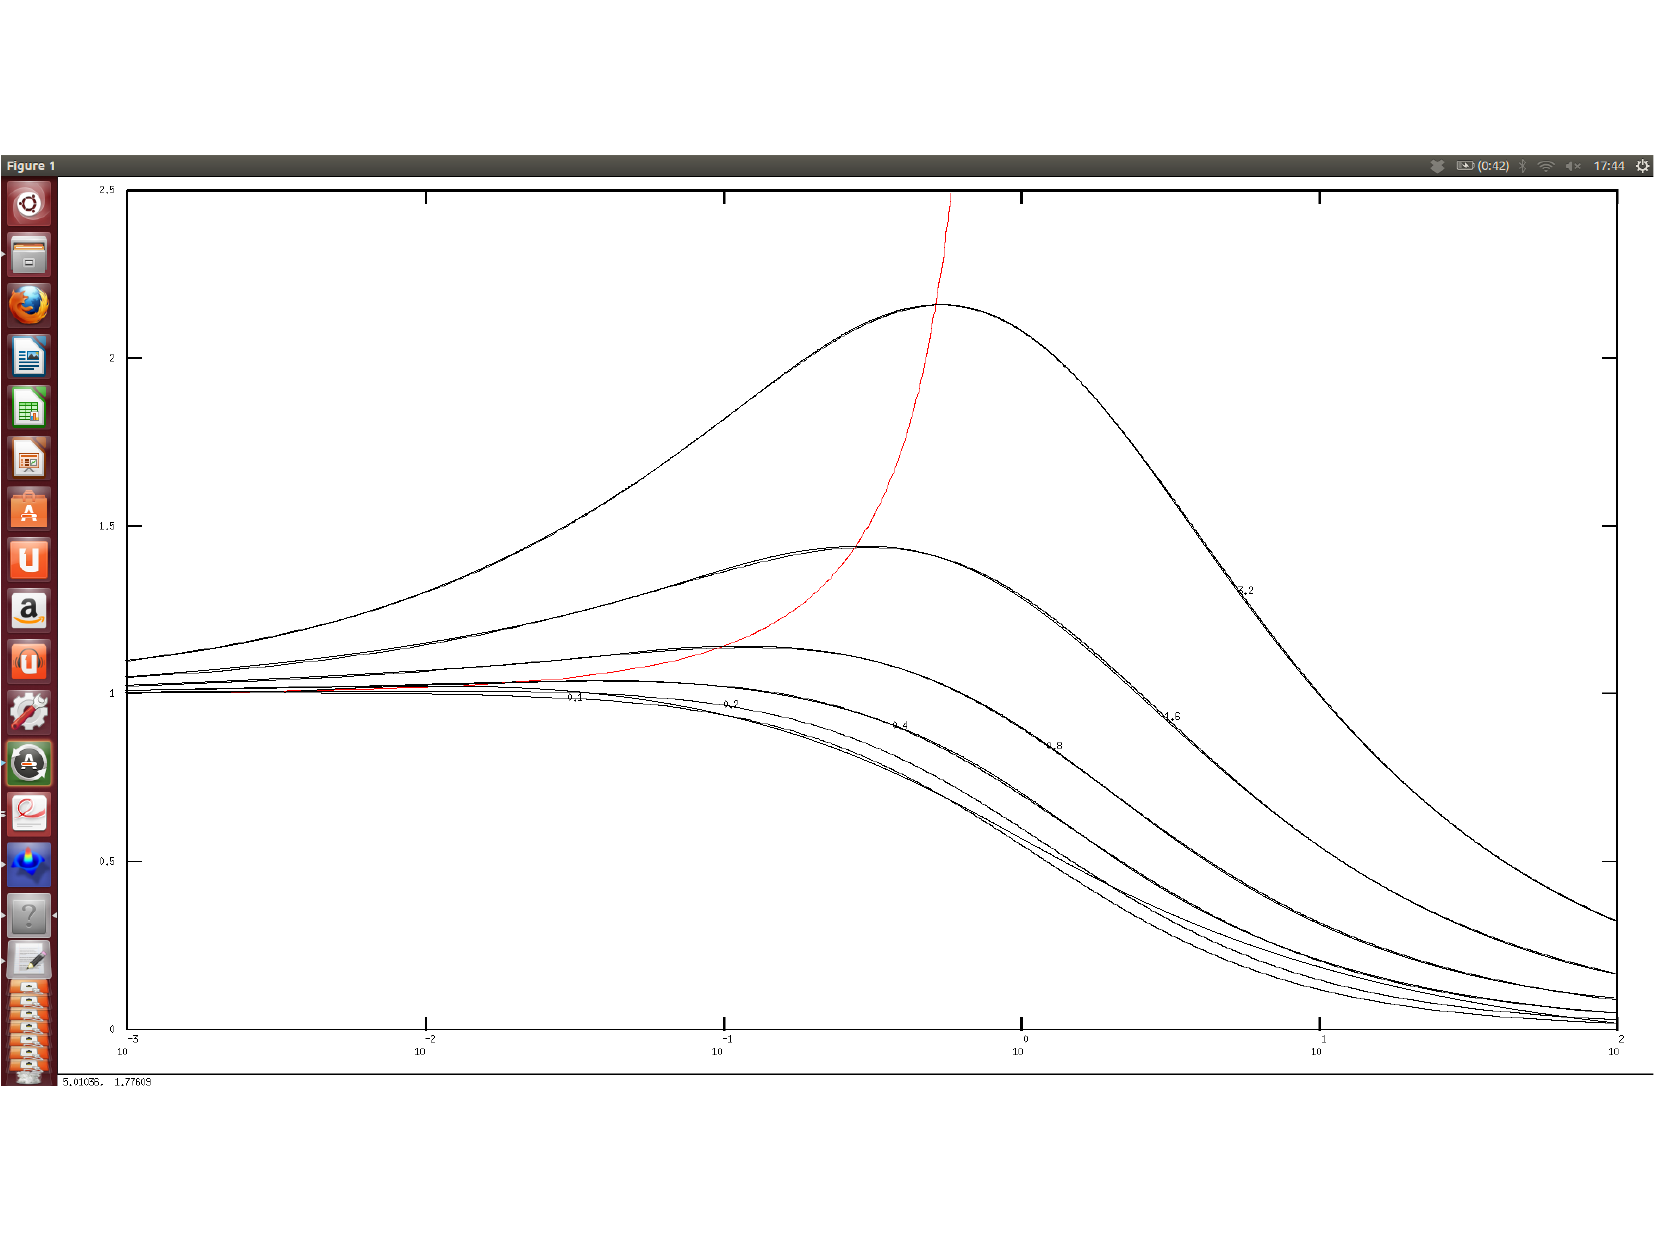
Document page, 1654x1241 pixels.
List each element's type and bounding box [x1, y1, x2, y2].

picture [1, 155, 1654, 1086]
